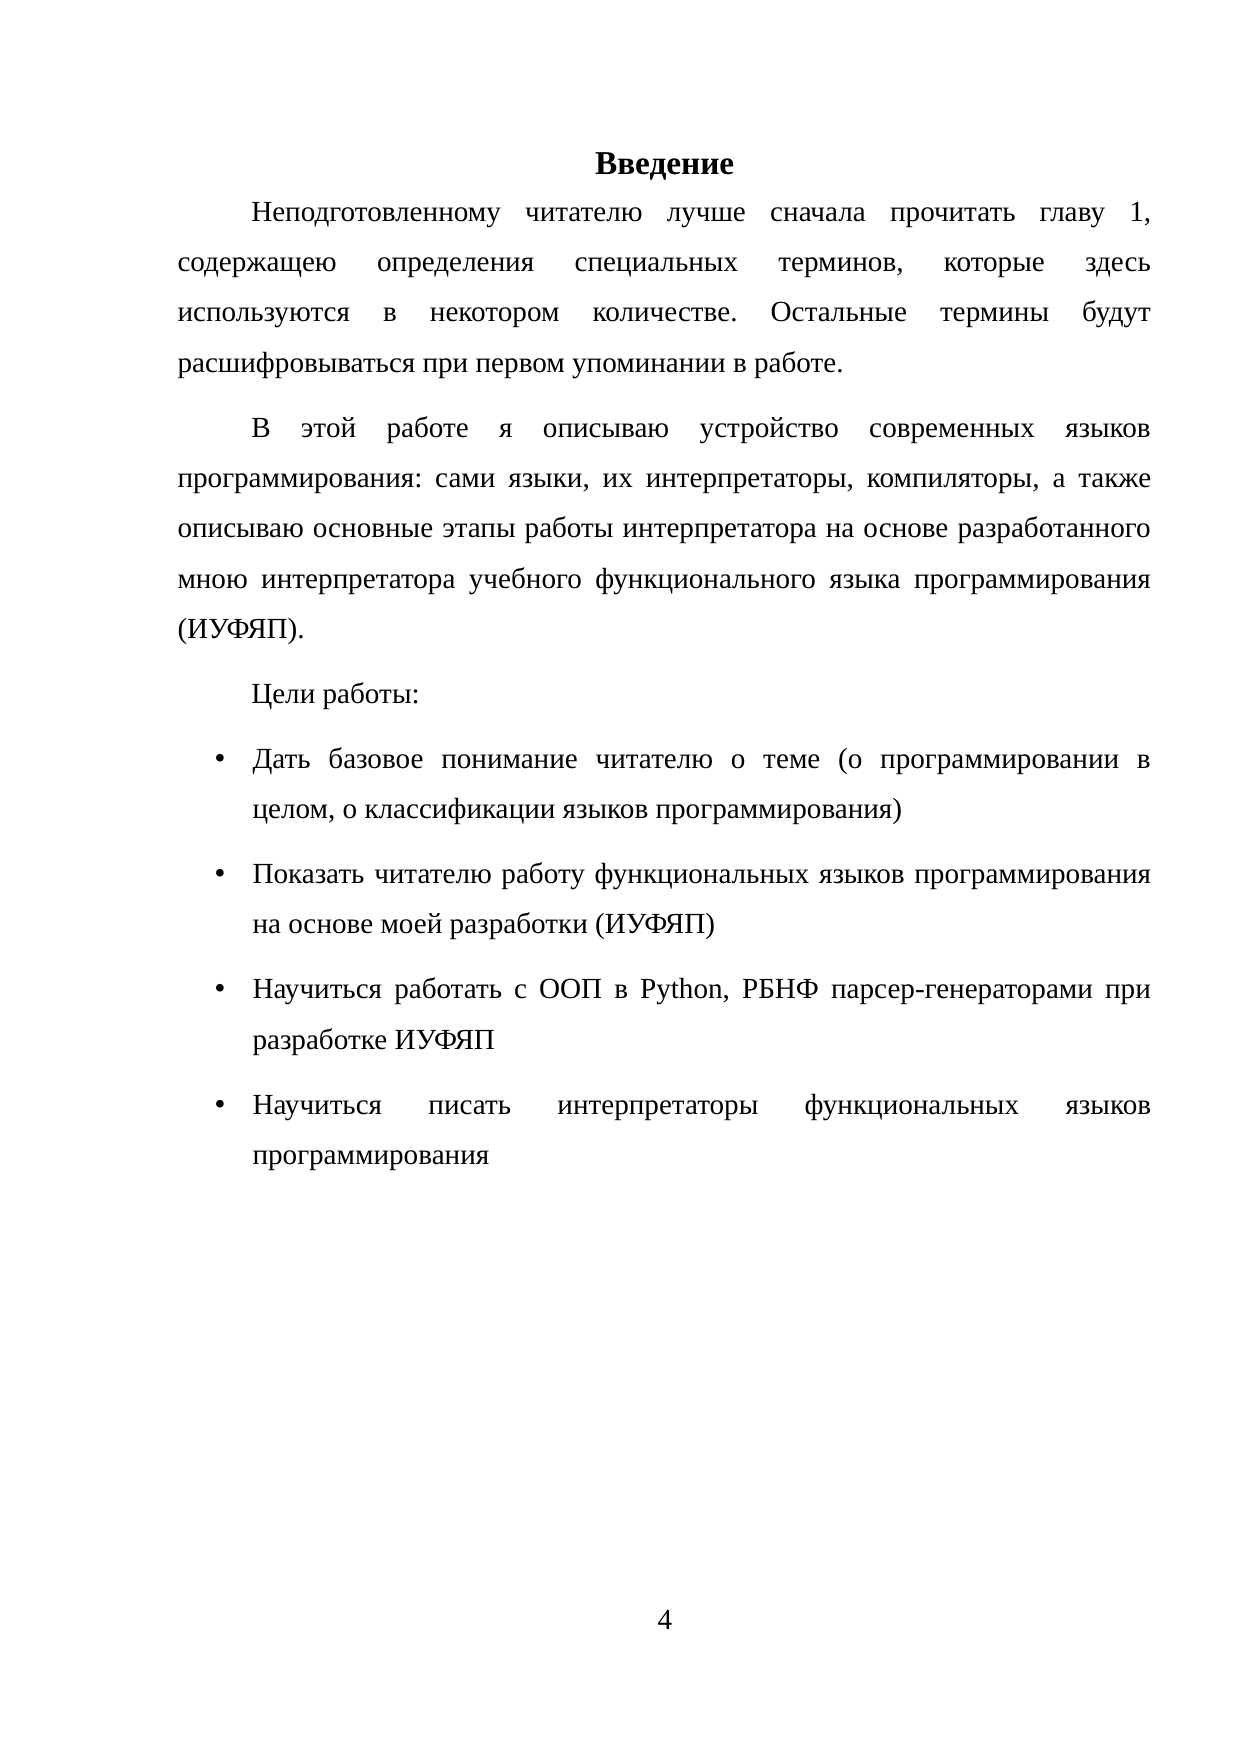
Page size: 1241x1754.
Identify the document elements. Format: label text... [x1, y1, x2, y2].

list Научиться писать интерпретаторы функциональных языков программирования [215, 1087, 1152, 1171]
text В этой работе я описываю устройство современных языков программирования: сами языки, их интерпретаторы, компиляторы, а также описываю основные этапы работы интерпретатора на основе разработанного мною интерпретатора учебного функционального языка программирования (ИУФЯП). [177, 410, 1152, 644]
text Цели работы: [177, 676, 1152, 709]
subtitle Введение [177, 143, 1152, 181]
list Дать базовое понимание читателю о теме (о программировании в целом, о классификации языков программирования) [215, 741, 1152, 825]
list Научиться работать с ООП в Python, РБНФ парсер-генераторами при разработке ИУФЯП [215, 971, 1152, 1055]
list Показать читателю работу функциональных языков программирования на основе моей разработки (ИУФЯП) [215, 856, 1152, 940]
text Неподготовленному читателю лучше сначала прочитать главу 1, содержащею определения специальных терминов, которые здесь используются в некотором количестве. Остальные термины будут расшифровываться при первом упоминании в работе. [177, 194, 1152, 378]
